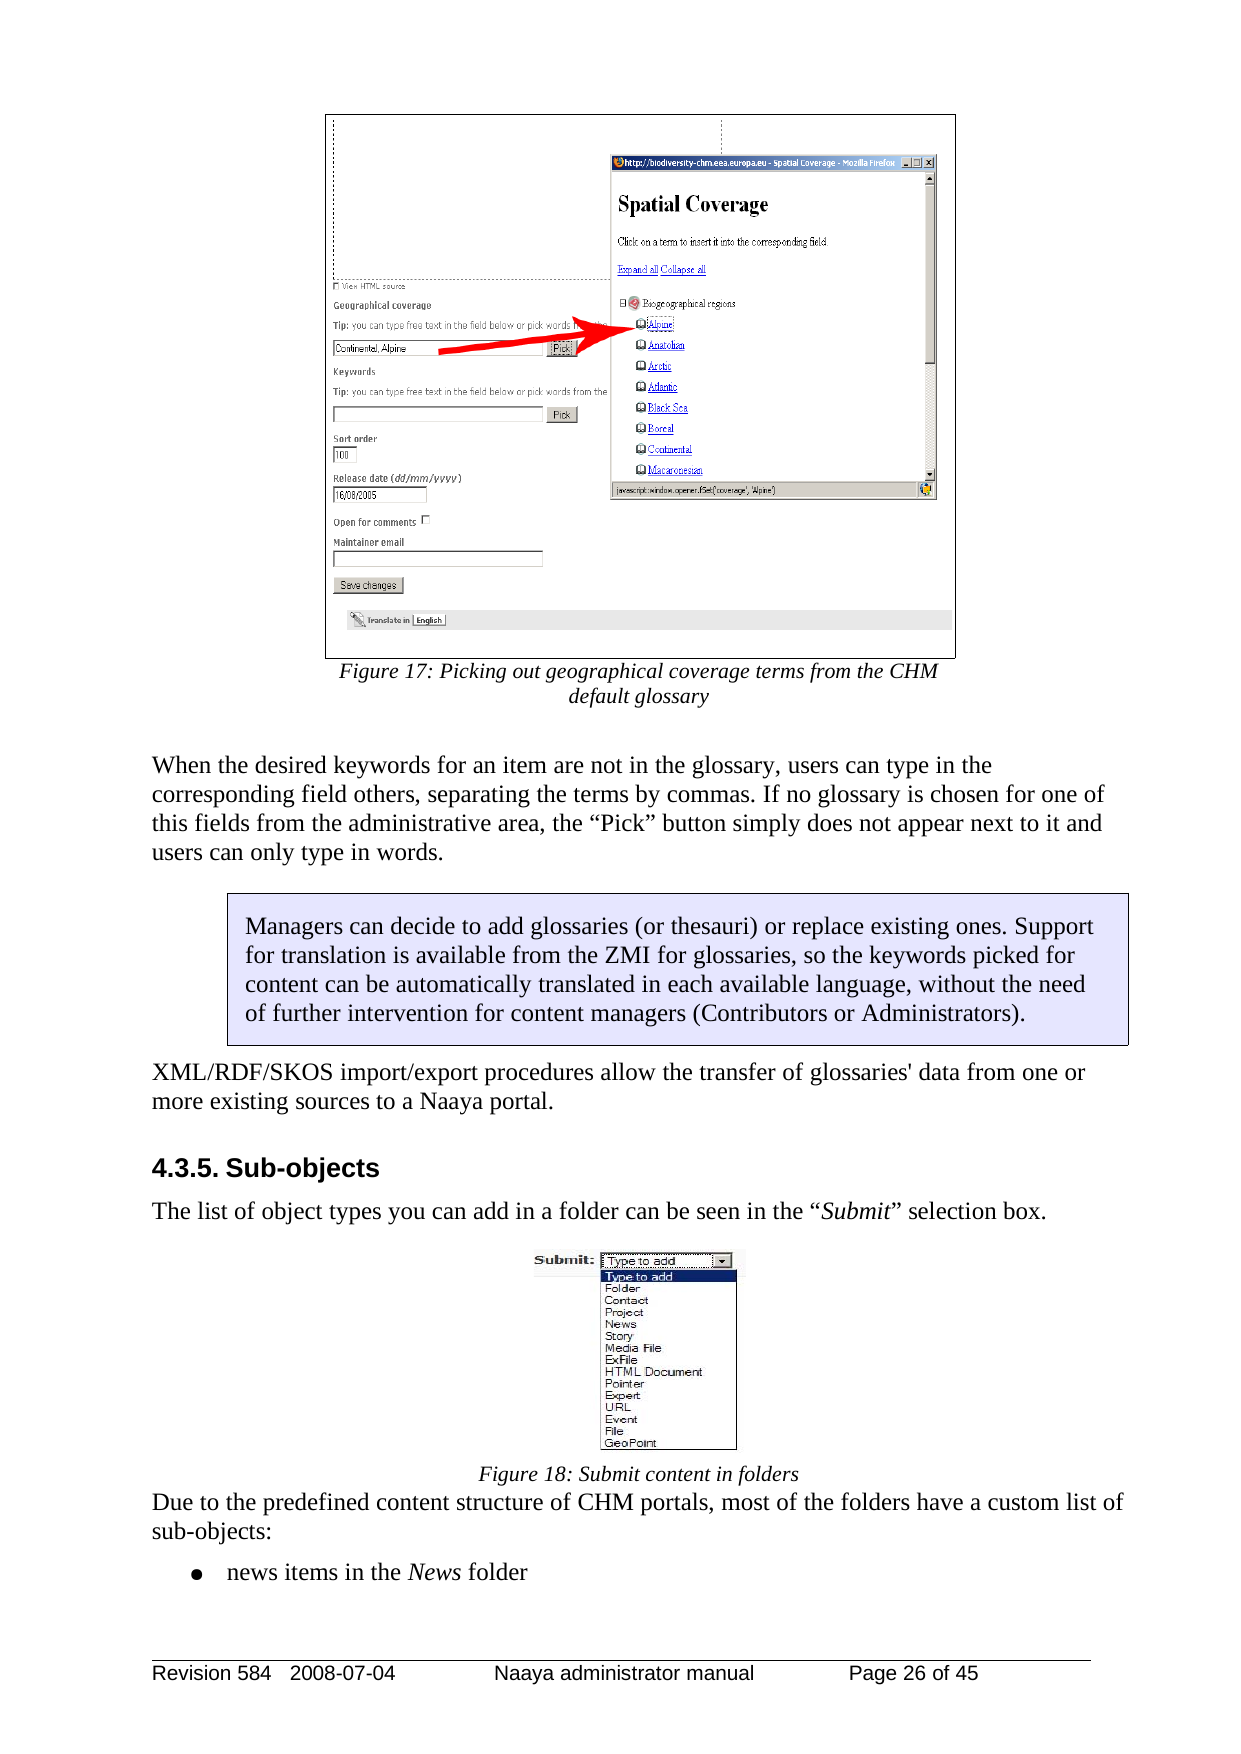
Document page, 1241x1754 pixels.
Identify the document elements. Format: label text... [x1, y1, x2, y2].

picture [533, 1249, 746, 1462]
list news items in the News folder [189, 1557, 1128, 1586]
text When the desired keywords for an item are not in the glossary, users can type in the corresponding field others, separating the terms by commas. If no glossary is chosen for one of this fields from the administrative area, the “Pick” button simply does not appear next to it and users can only type in words. [152, 750, 1128, 866]
text The list of object types you can add in a folder can be seen in the “Submit” selection box. [152, 1196, 1128, 1225]
text Figure 17: Picking out geographical coverage terms from the CHM default glossary [324, 115, 955, 709]
text XML/RDF/SKOS import/export procedures allow the transfer of glossaries' data from one or more existing sources to a Naaya portal. [152, 1057, 1128, 1115]
text Due to the predefined content structure of CHM portals, most of the folders have a custom list of sub-objects: [152, 1236, 1128, 1545]
text Managers can decide to add glossaries (or thesauri) or replace existing ones. Support for translation is available from the ZMI for glossaries, so the keywords picked for content can be automatically translated in each available language, without the need of further intervention for content managers (Contributors or Administrators). [228, 894, 1128, 1045]
text Figure 18: Submit content in folders [457, 1249, 823, 1487]
subtitle Sub-objects [152, 1152, 1128, 1183]
